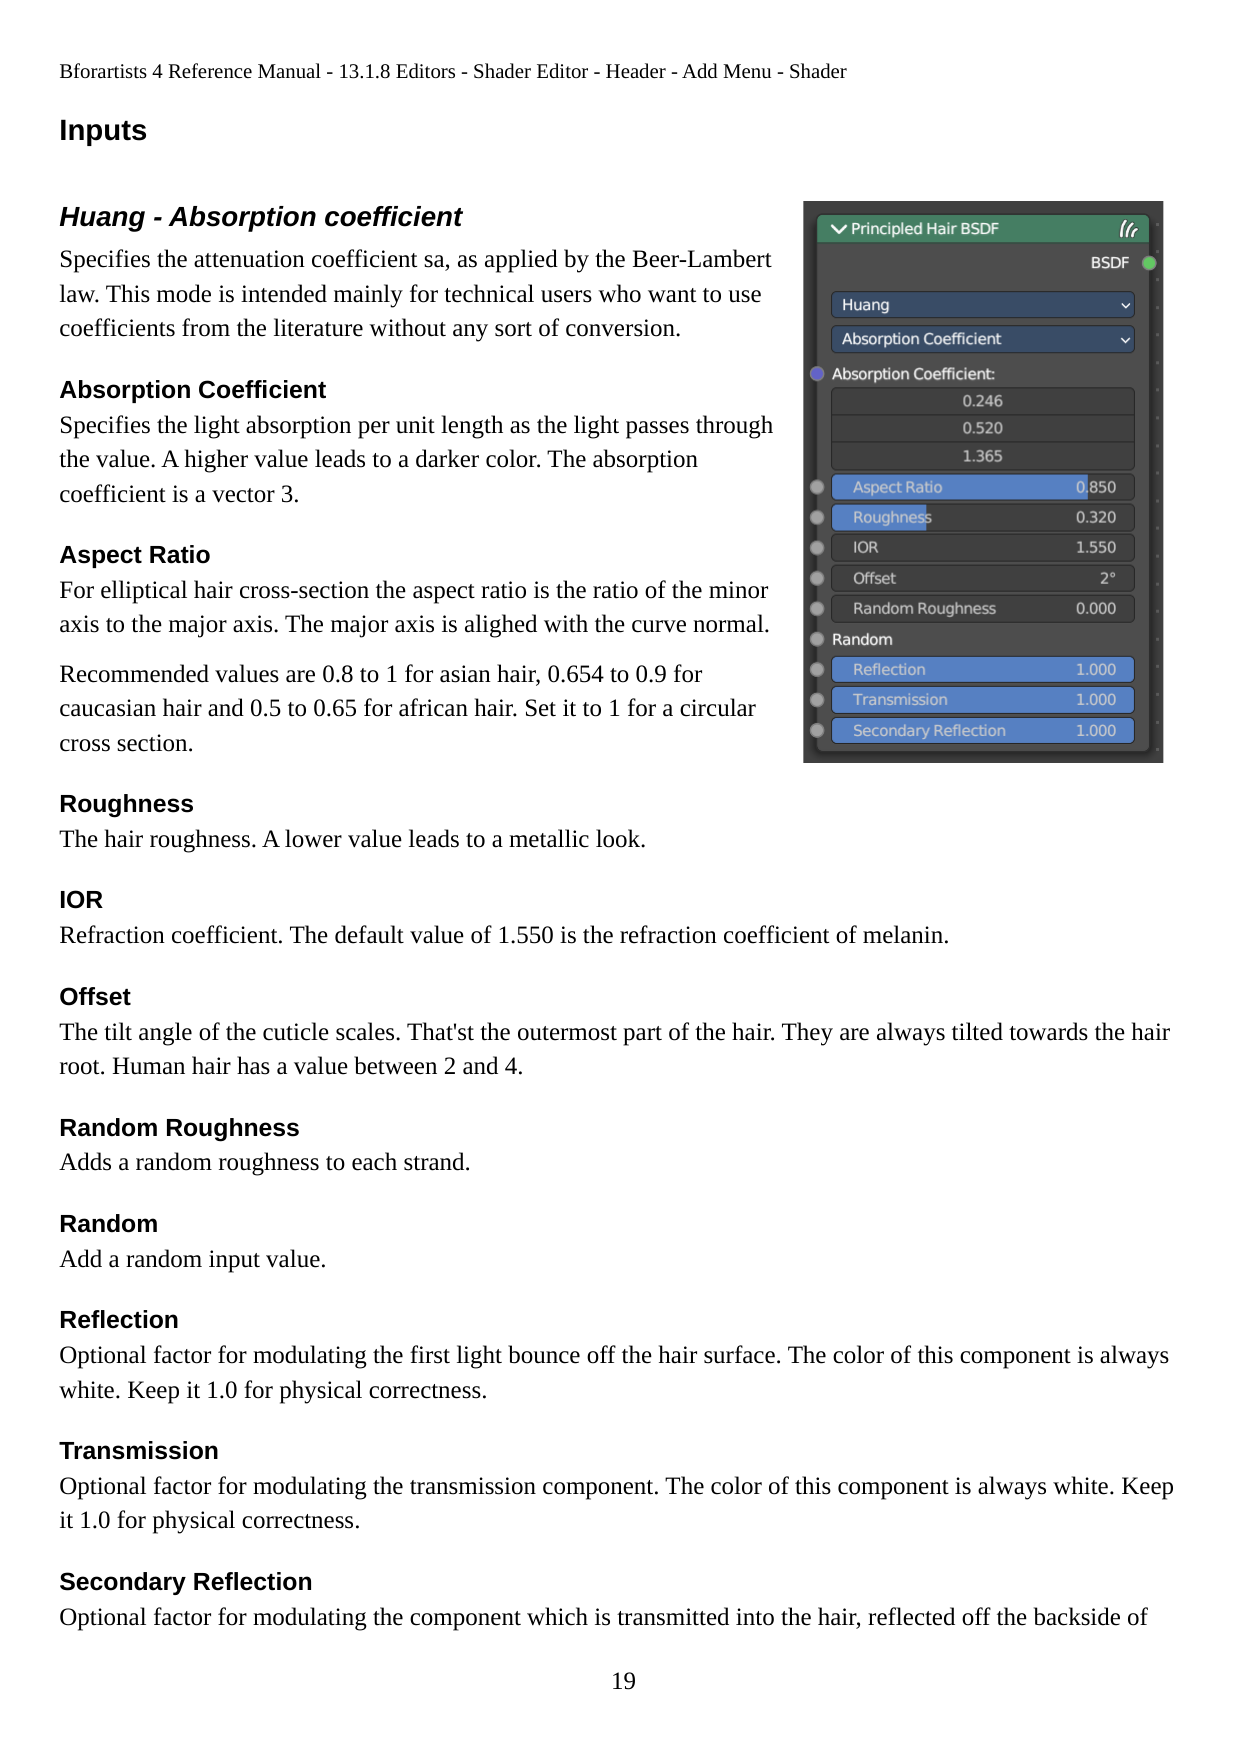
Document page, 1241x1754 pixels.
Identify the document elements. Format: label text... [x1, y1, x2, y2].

subtitle Transmission [59, 1436, 1181, 1465]
picture [803, 201, 1164, 763]
subtitle Huang - Absorption coefficient [59, 200, 1181, 232]
text The tilt angle of the cuticle scales. That'st the outermost part of the hair. They are always tilted towards the hair root. Human hair has a value between 2 and 4. [59, 1017, 1181, 1080]
subtitle Absorption Coefficient [59, 375, 803, 403]
text Optional factor for modulating the component which is transmitted into the hair, reflected off the backside of [59, 1602, 1181, 1631]
subtitle Aspect Ratio [59, 540, 803, 569]
subtitle IOR [59, 886, 1181, 914]
text The hair roughness. A lower value leads to a metallic look. [59, 824, 1181, 853]
text Refraction coefficient. The default value of 1.550 is the refraction coefficient of melanin. [59, 920, 1181, 949]
subtitle Secondary Reflection [59, 1567, 1181, 1596]
text Specifies the light absorption per unit length as the light passes through the value. A higher value leads to a darker color. The absorption coefficient is a vector 3. [59, 410, 803, 507]
subtitle Inputs [59, 113, 1181, 146]
text Recommended values are 0.8 to 1 for asian hair, 0.654 to 0.9 for caucasian hair and 0.5 to 0.65 for african hair. Set it to 1 for a circular cross section. [59, 659, 803, 756]
subtitle Roughness [59, 789, 1181, 818]
text Adds a random roughness to each strand. [59, 1147, 1181, 1176]
text Add a random input value. [59, 1244, 1181, 1273]
subtitle Reflection [59, 1305, 1181, 1334]
text Optional factor for modulating the first light bounce off the hair surface. The color of this component is always white. Keep it 1.0 for physical correctness. [59, 1340, 1181, 1403]
subtitle Offset [59, 982, 1181, 1010]
subtitle Random Roughness [59, 1113, 1181, 1141]
text Optional factor for modulating the transmission component. The color of this component is always white. Keep it 1.0 for physical correctness. [59, 1471, 1181, 1534]
text For elliptical hair cross-section the aspect ratio is the ratio of the minor axis to the major axis. The major axis is alighed with the curve normal. [59, 575, 803, 638]
subtitle [1164, 375, 1181, 403]
subtitle [1164, 540, 1181, 569]
subtitle Random [59, 1209, 1181, 1238]
text Specifies the attenuation coefficient sa, as applied by the Beer-Lambert law. This mode is intended mainly for technical users who want to use coefficients from the literature without any sort of conversion. [59, 244, 803, 342]
